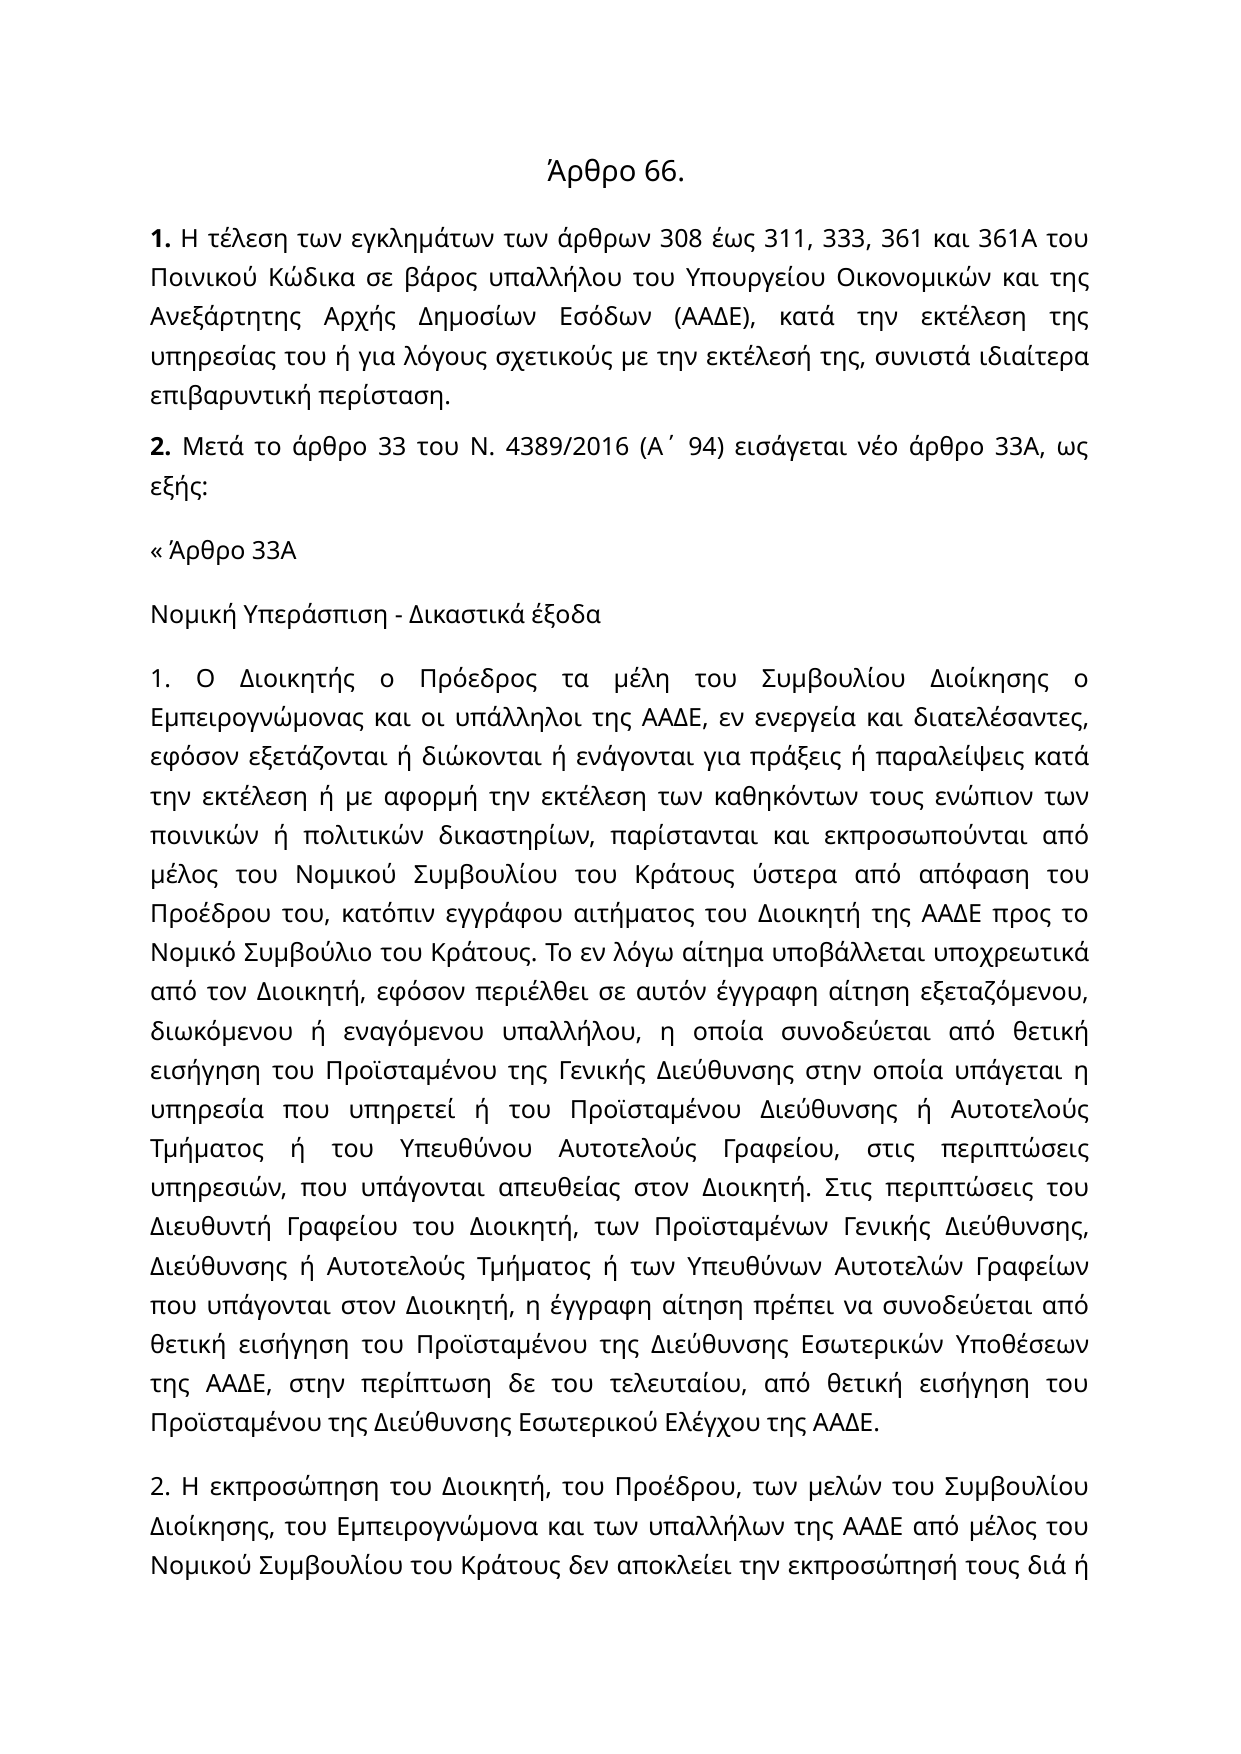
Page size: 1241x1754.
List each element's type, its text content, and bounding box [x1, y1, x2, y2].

text 2. Η εκπροσώπηση του Διοικητή, του Προέδρου, των μελών του Συμβουλίου Διοίκησης, του Εμπειρογνώμονα και των υπαλλήλων της ΑΑΔΕ από μέλος του Νομικού Συμβουλίου του Κράτους δεν αποκλείει την εκπροσώπησή τους διά ή [150, 1469, 1090, 1581]
text 1. Ο Διοικητής ο Πρόεδρος τα μέλη του Συμβουλίου Διοίκησης ο Εμπειρογνώμονας και οι υπάλληλοι της ΑΑΔΕ, εν ενεργεία και διατελέσαντες, εφόσον εξετάζονται ή διώκονται ή ενάγονται για πράξεις ή παραλείψεις κατά την εκτέλεση ή με αφορμή την εκτέλεση των καθηκόντων τους ενώπιον των ποινικών ή πολιτικών δικαστηρίων, παρίστανται και εκπροσωπούνται από μέλος του Νομικού Συμβουλίου του Κράτους ύστερα από απόφαση του Προέδρου του, κατόπιν εγγράφου αιτήματος του Διοικητή της ΑΑΔΕ προς το Νομικό Συμβούλιο του Κράτους. Το εν λόγω αίτημα υποβάλλεται υποχρεωτικά από τον Διοικητή, εφόσον περιέλθει σε αυτόν έγγραφη αίτηση εξεταζόμενου, διωκόμενου ή εναγόμενου υπαλλήλου, η οποία συνοδεύεται από θετική εισήγηση του Προϊσταμένου της Γενικής Διεύθυνσης στην οποία υπάγεται η υπηρεσία που υπηρετεί ή του Προϊσταμένου Διεύθυνσης ή Αυτοτελούς Τμήματος ή του Υπευθύνου Αυτοτελούς Γραφείου, στις περιπτώσεις υπηρεσιών, που υπάγονται απευθείας στον Διοικητή. Στις περιπτώσεις του Διευθυντή Γραφείου του Διοικητή, των Προϊσταμένων Γενικής Διεύθυνσης, Διεύθυνσης ή Αυτοτελούς Τμήματος ή των Υπευθύνων Αυτοτελών Γραφείων που υπάγονται στον Διοικητή, η έγγραφη αίτηση πρέπει να συνοδεύεται από θετική εισήγηση του Προϊσταμένου της Διεύθυνσης Εσωτερικών Υποθέσεων της ΑΑΔΕ, στην περίπτωση δε του τελευταίου, από θετική εισήγηση του Προϊσταμένου της Διεύθυνσης Εσωτερικού Ελέγχου της ΑΑΔΕ. [150, 661, 1090, 1439]
subtitle Άρθρο 66. [150, 150, 1090, 190]
text « Άρθρο 33Α [150, 532, 1090, 566]
text 2. Μετά το άρθρο 33 του Ν. 4389/2016 (Α΄ 94) εισάγεται νέο άρθρο 33Α, ως εξής: [150, 429, 1090, 502]
text Νομική Υπεράσπιση - Δικαστικά έξοδα [150, 596, 1090, 631]
text 1. Η τέλεση των εγκλημάτων των άρθρων 308 έως 311, 333, 361 και 361Α του Ποινικού Κώδικα σε βάρος υπαλλήλου του Υπουργείου Οικονομικών και της Ανεξάρτητης Αρχής Δημοσίων Εσόδων (ΑΑΔΕ), κατά την εκτέλεση της υπηρεσίας του ή για λόγους σχετικούς με την εκτέλεσή της, συνιστά ιδιαίτερα επιβαρυντική περίσταση. [150, 221, 1090, 411]
